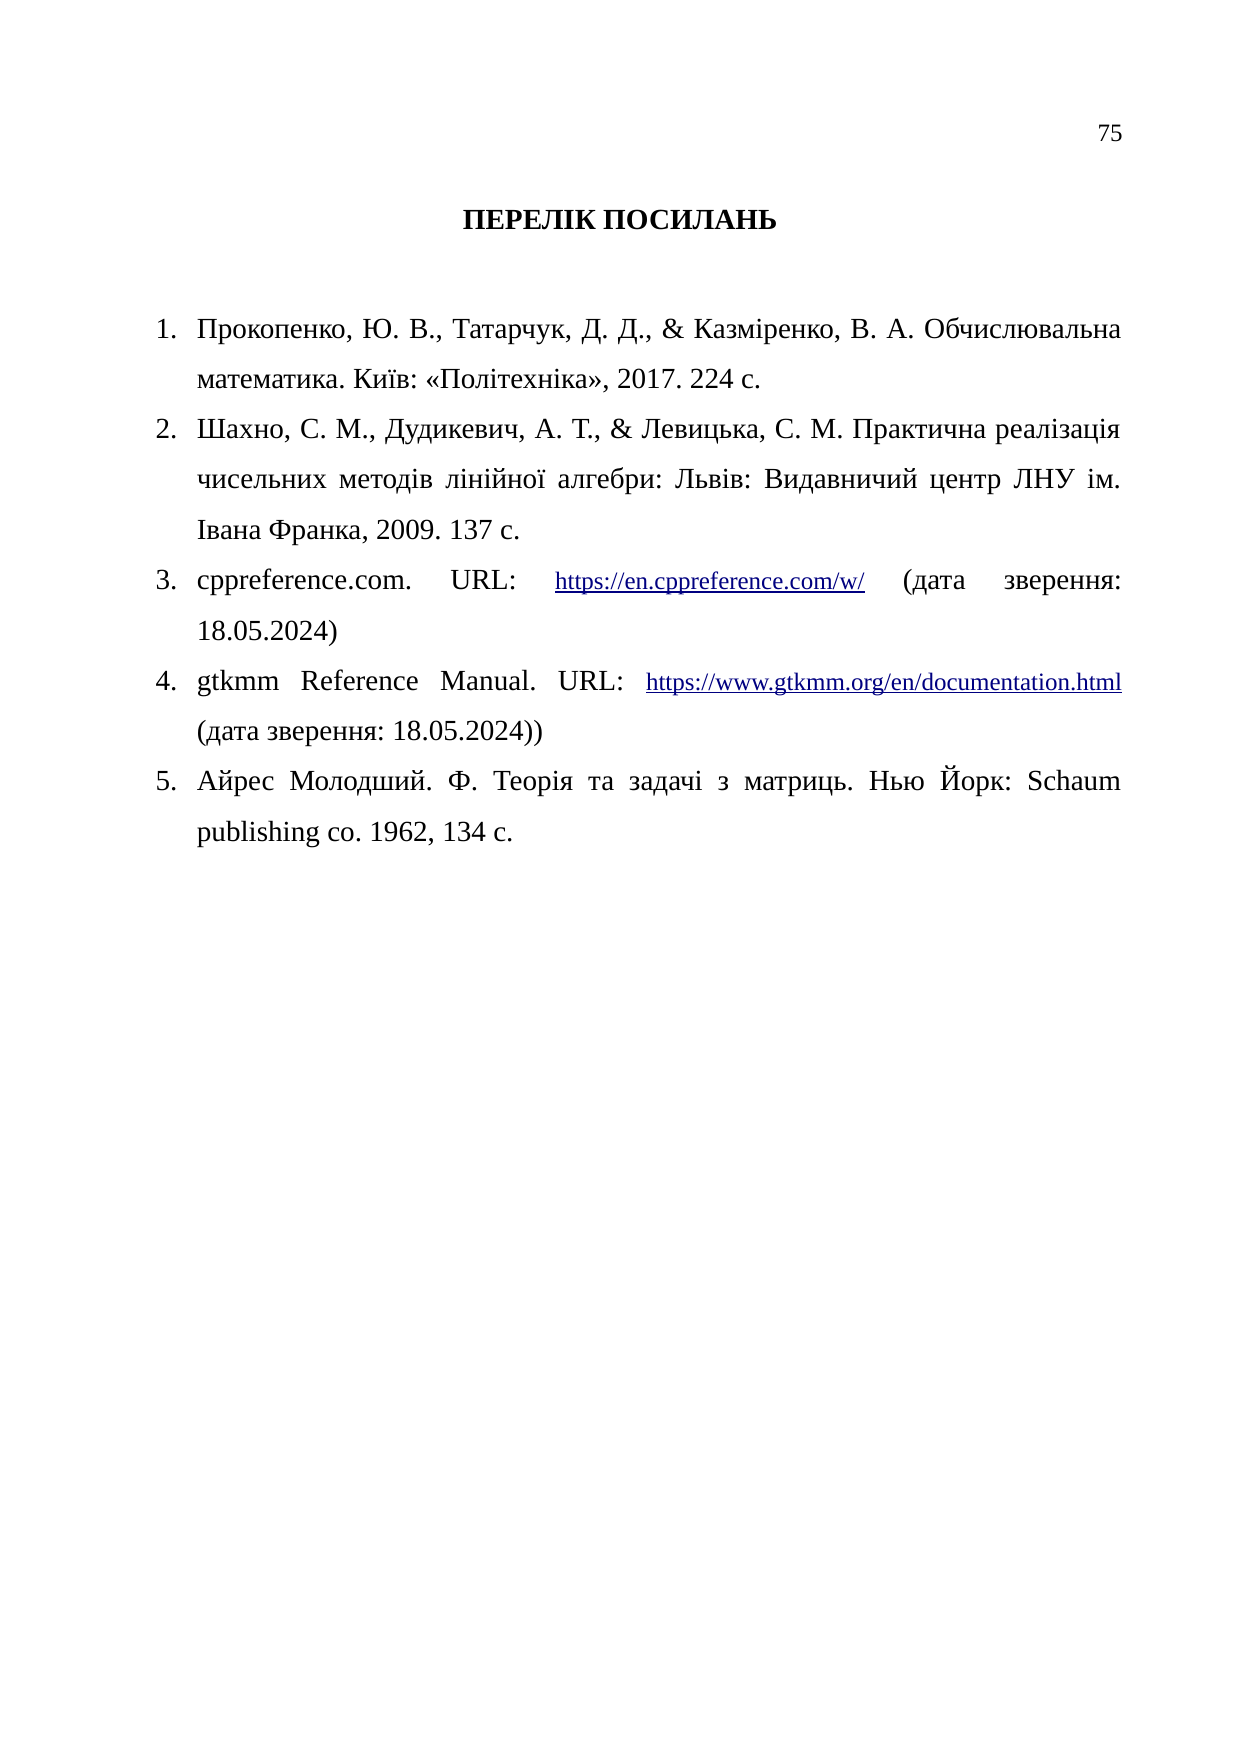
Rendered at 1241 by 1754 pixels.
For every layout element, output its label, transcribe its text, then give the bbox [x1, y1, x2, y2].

subtitle ПЕРЕЛІК ПОСИЛАНЬ [118, 202, 1122, 235]
list Шахно, С. М., Дудикевич, А. Т., & Левицька, С. М. Практична реалізація чисельних методів лінійної алгебри: Львів: Видавничий центр ЛНУ ім. Івана Франка, 2009. 137 с. [155, 411, 1122, 546]
list Прокопенко, Ю. В., Татарчук, Д. Д., & Казміренко, В. А. Обчислювальна математика. Київ: «Політехніка», 2017. 224 с. [155, 311, 1122, 394]
list cppreference.com. URL: https://en.cppreference.com/w/ (дата зверення: 18.05.2024) [155, 562, 1122, 646]
list Айрес Молодший. Ф. Теорія та задачі з матриць. Нью Йорк: Schaum publishing co. 1962, 134 с. [155, 763, 1122, 847]
list gtkmm Reference Manual. URL: https://www.gtkmm.org/en/documentation.html (дата зверення: 18.05.2024)) [155, 663, 1122, 747]
